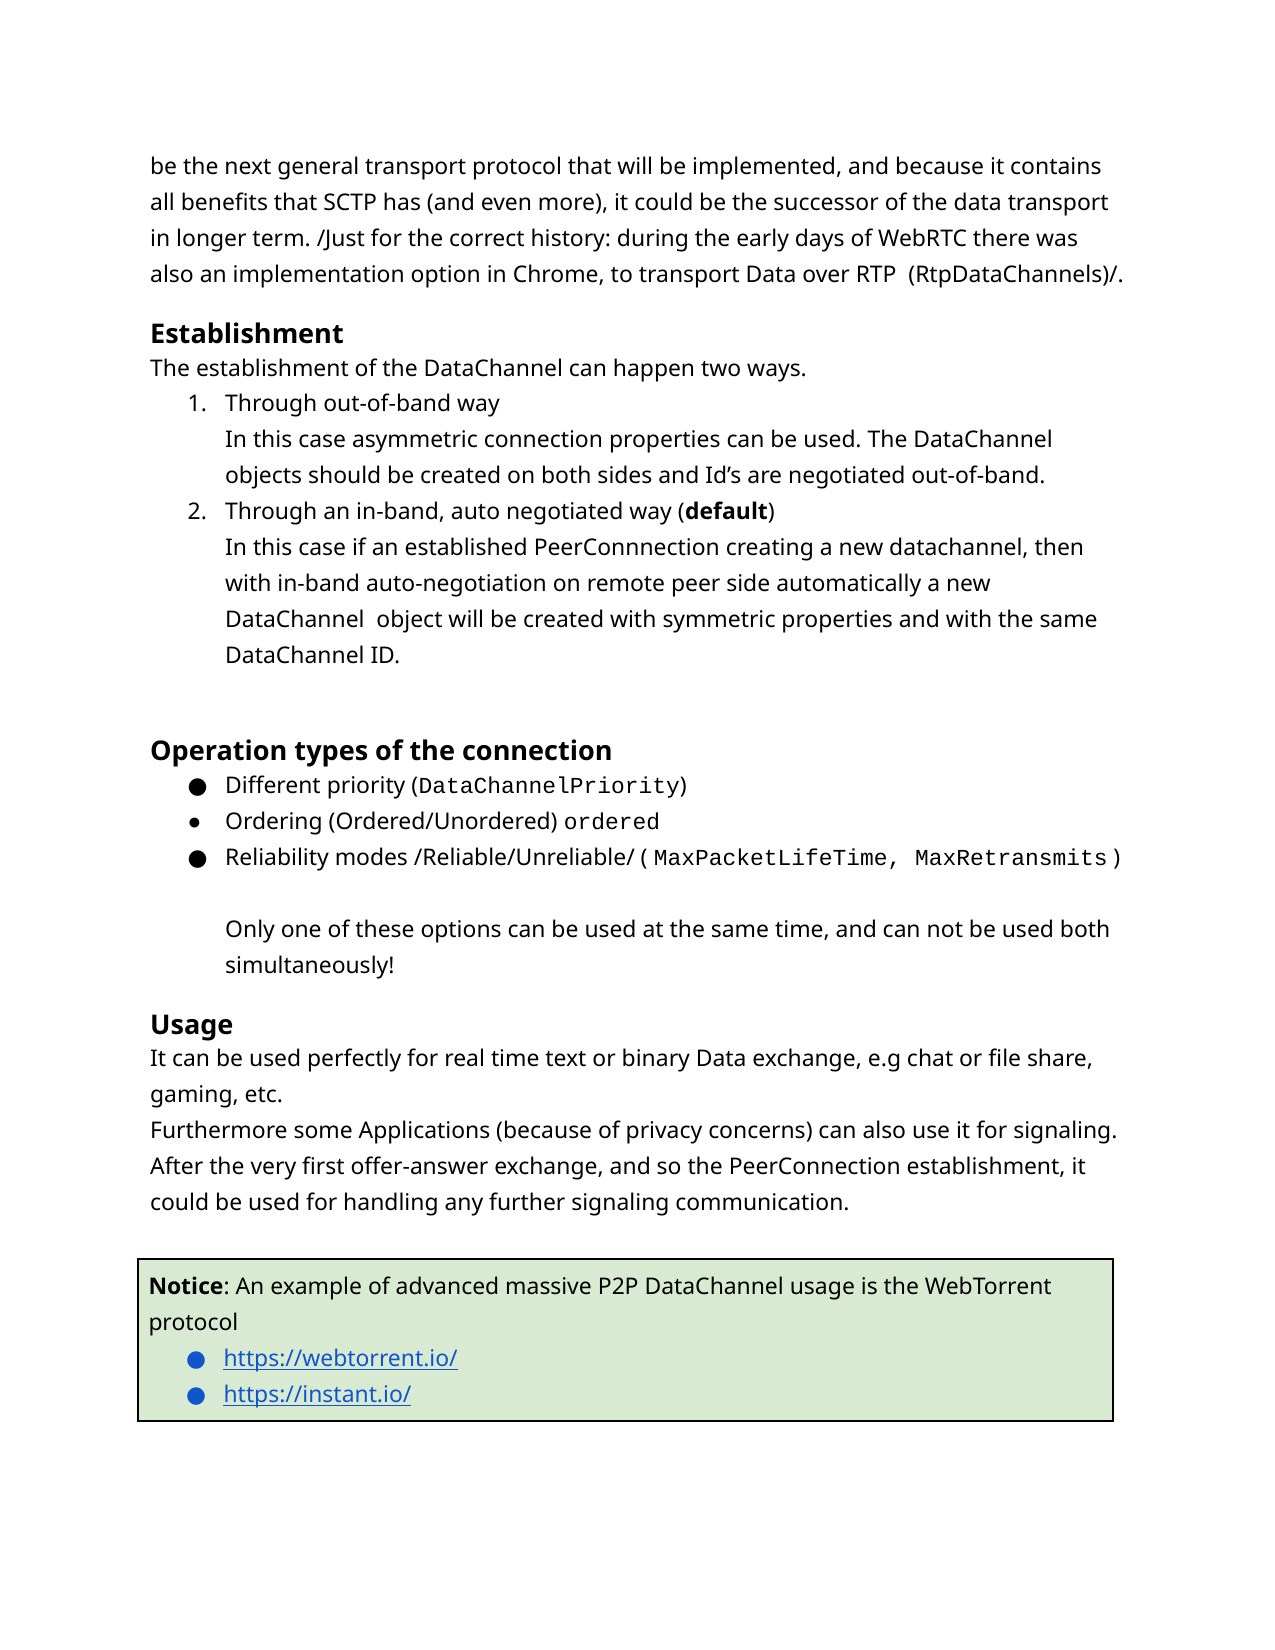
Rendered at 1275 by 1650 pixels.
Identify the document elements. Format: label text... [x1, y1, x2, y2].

subtitle Operation types of the connection [150, 732, 1125, 768]
subtitle Establishment [150, 314, 1125, 351]
text The establishment of the DataChannel can happen two ways. [150, 351, 1125, 383]
list Through out-of-band way In this case asymmetric connection properties can be used. The DataChannel objects should be created on both sides and Id’s are negotiated out-of-band. [187, 387, 1125, 491]
text be the next general transport protocol that will be implemented, and because it contains all benefits that SCTP has (and even more), it could be the successor of the data transport in longer term. /Just for the correct history: during the early days of WebRTC there was also an implementation option in Chrome, to transport Data over RTP (RtpDataChannels)/. [150, 150, 1125, 289]
list Different priority (DataChannelPriority) [187, 768, 1125, 800]
text It can be used perfectly for real time text or binary Data exchange, e.g chat or file share, gaming, etc. Furthermore some Applications (because of privacy concerns) can also use it for signaling. After the very first offer-answer exchange, and so the PeerConnection establishment, it could be used for handling any further signaling communication. [150, 1042, 1125, 1217]
list Ordering (Ordered/Unordered) ordered [187, 804, 1125, 836]
list Through an in-band, auto negotiated way (default) In this case if an established PeerConnnection creating a new datachannel, then with in-band auto-negotiation on remote peer side automatically a new DataChannel object will be created with symmetric properties and with the same DataChannel ID. [187, 495, 1125, 670]
table_header Notice: An example of advanced massive P2P DataChannel usage is the WebTorrent protocol https://webtorrent.io/ https://instant.io/ [139, 1260, 1112, 1420]
subtitle Usage [150, 1005, 1125, 1042]
list Reliability modes /Reliable/Unreliable/ ( MaxPacketLifeTime, MaxRetransmits ) Only one of these options can be used at the same time, and can not be used both simultaneously! [187, 841, 1125, 980]
